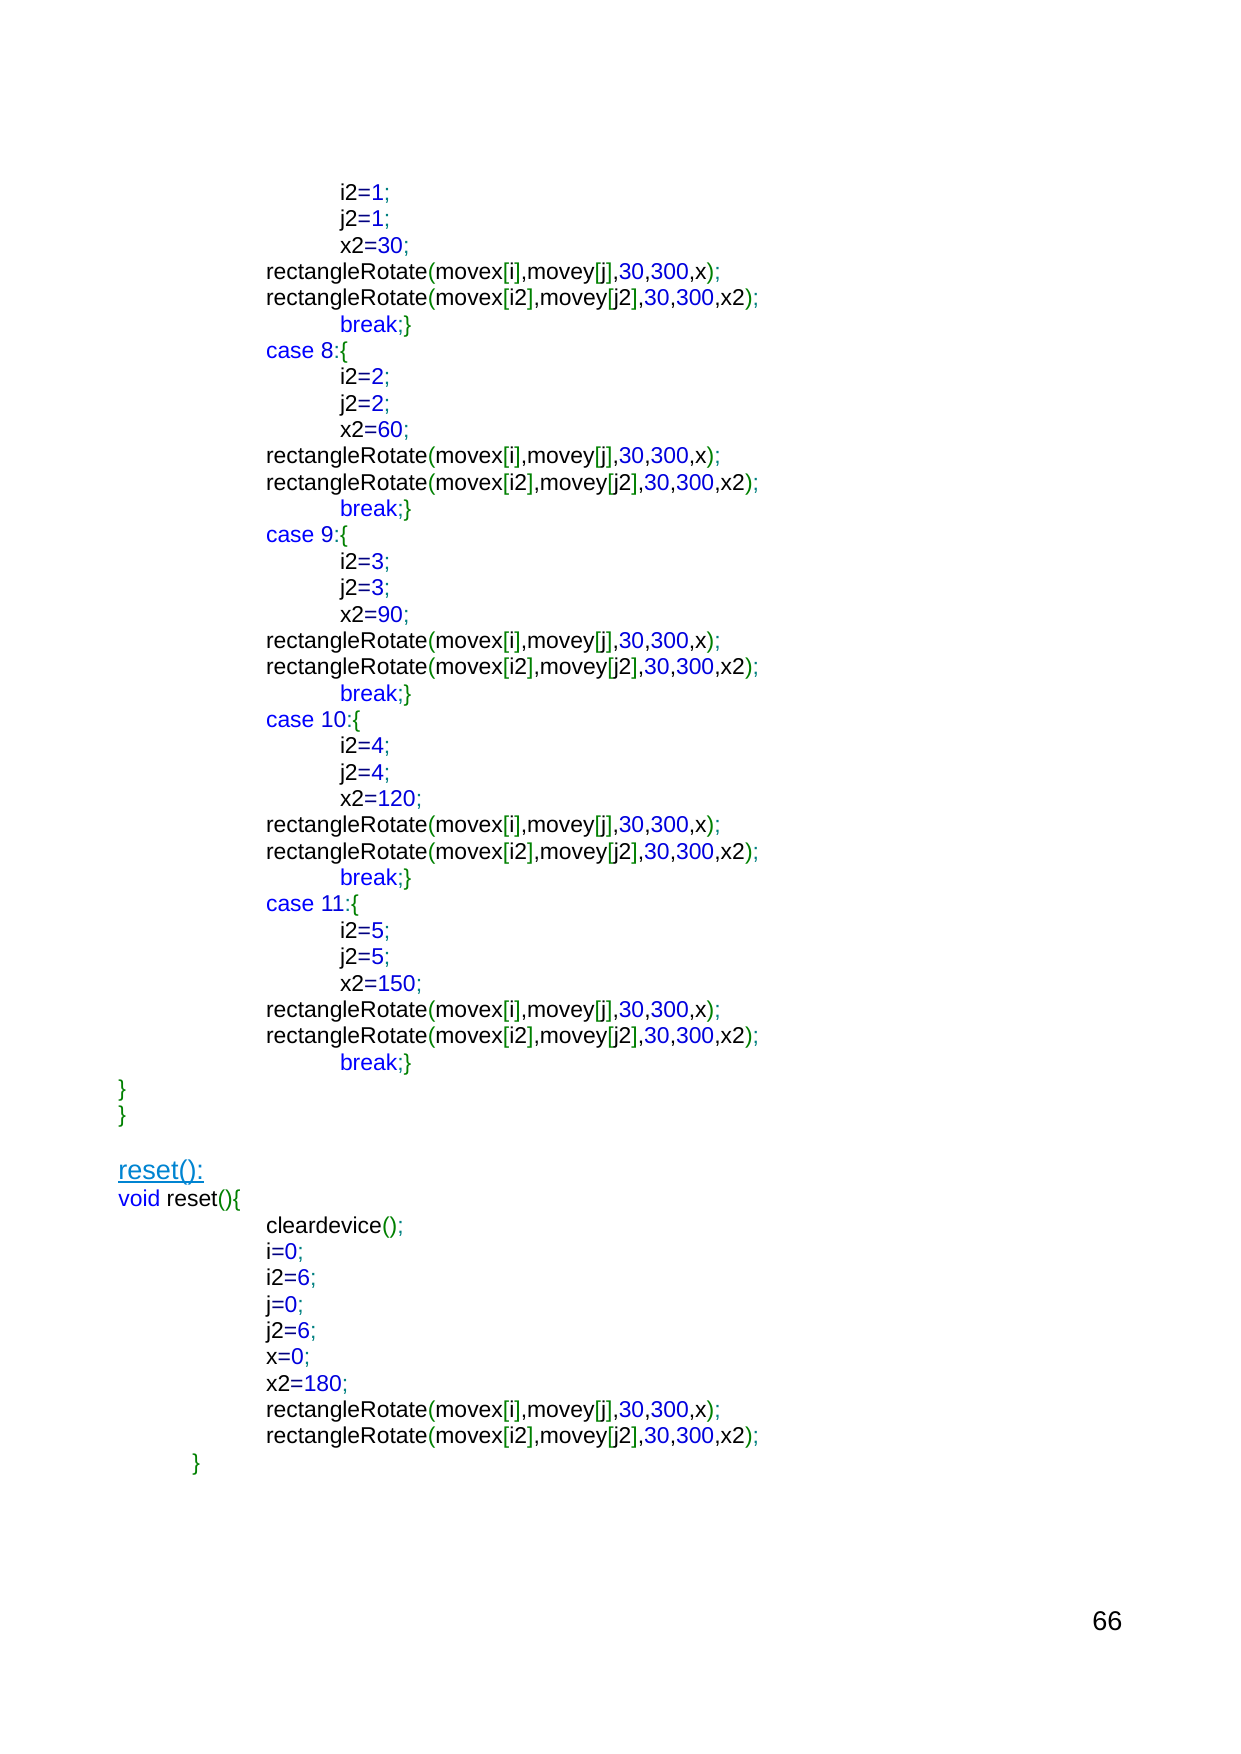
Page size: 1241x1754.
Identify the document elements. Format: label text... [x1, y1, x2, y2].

text rectangleRotate(movex[i2],movey[j2],30,300,x2); [118, 1422, 1122, 1449]
text i2=3; [118, 548, 1122, 574]
text i2=4; [118, 732, 1122, 759]
text rectangleRotate(movex[i],movey[j],30,300,x); [118, 1396, 1122, 1422]
text j2=5; [118, 943, 1122, 969]
text break;} [118, 679, 1122, 706]
text cleardevice(); [118, 1212, 1122, 1238]
text } [118, 1101, 1122, 1128]
text i=0; [118, 1238, 1122, 1264]
text j2=3; [118, 574, 1122, 601]
text void reset(){ [118, 1185, 1122, 1212]
text } [118, 1449, 1122, 1475]
text break;} [118, 311, 1122, 337]
text rectangleRotate(movex[i2],movey[j2],30,300,x2); [118, 1022, 1122, 1048]
text break;} [118, 495, 1122, 521]
text j=0; [118, 1291, 1122, 1317]
text j2=1; [118, 205, 1122, 232]
text rectangleRotate(movex[i2],movey[j2],30,300,x2); [118, 838, 1122, 864]
text reset(): [118, 1154, 1122, 1185]
text rectangleRotate(movex[i],movey[j],30,300,x); [118, 627, 1122, 653]
text rectangleRotate(movex[i],movey[j],30,300,x); [118, 442, 1122, 469]
text case 8:{ [118, 337, 1122, 363]
text case 9:{ [118, 521, 1122, 548]
text rectangleRotate(movex[i],movey[j],30,300,x); [118, 811, 1122, 838]
text i2=6; [118, 1264, 1122, 1291]
text x2=90; [118, 601, 1122, 627]
text rectangleRotate(movex[i2],movey[j2],30,300,x2); [118, 284, 1122, 311]
text j2=4; [118, 759, 1122, 785]
text rectangleRotate(movex[i2],movey[j2],30,300,x2); [118, 653, 1122, 679]
text j2=2; [118, 390, 1122, 416]
text rectangleRotate(movex[i],movey[j],30,300,x); [118, 996, 1122, 1022]
text x2=30; [118, 232, 1122, 258]
text break;} [118, 1048, 1122, 1075]
text break;} [118, 864, 1122, 890]
text i2=2; [118, 363, 1122, 390]
text rectangleRotate(movex[i],movey[j],30,300,x); [118, 258, 1122, 284]
text i2=1; [118, 179, 1122, 205]
text x2=120; [118, 785, 1122, 811]
text case 10:{ [118, 706, 1122, 732]
text case 11:{ [118, 890, 1122, 917]
text x2=180; [118, 1370, 1122, 1396]
text rectangleRotate(movex[i2],movey[j2],30,300,x2); [118, 469, 1122, 495]
text } [118, 1075, 1122, 1101]
text x2=150; [118, 969, 1122, 996]
text i2=5; [118, 917, 1122, 943]
text x=0; [118, 1343, 1122, 1370]
text j2=6; [118, 1317, 1122, 1343]
text x2=60; [118, 416, 1122, 442]
